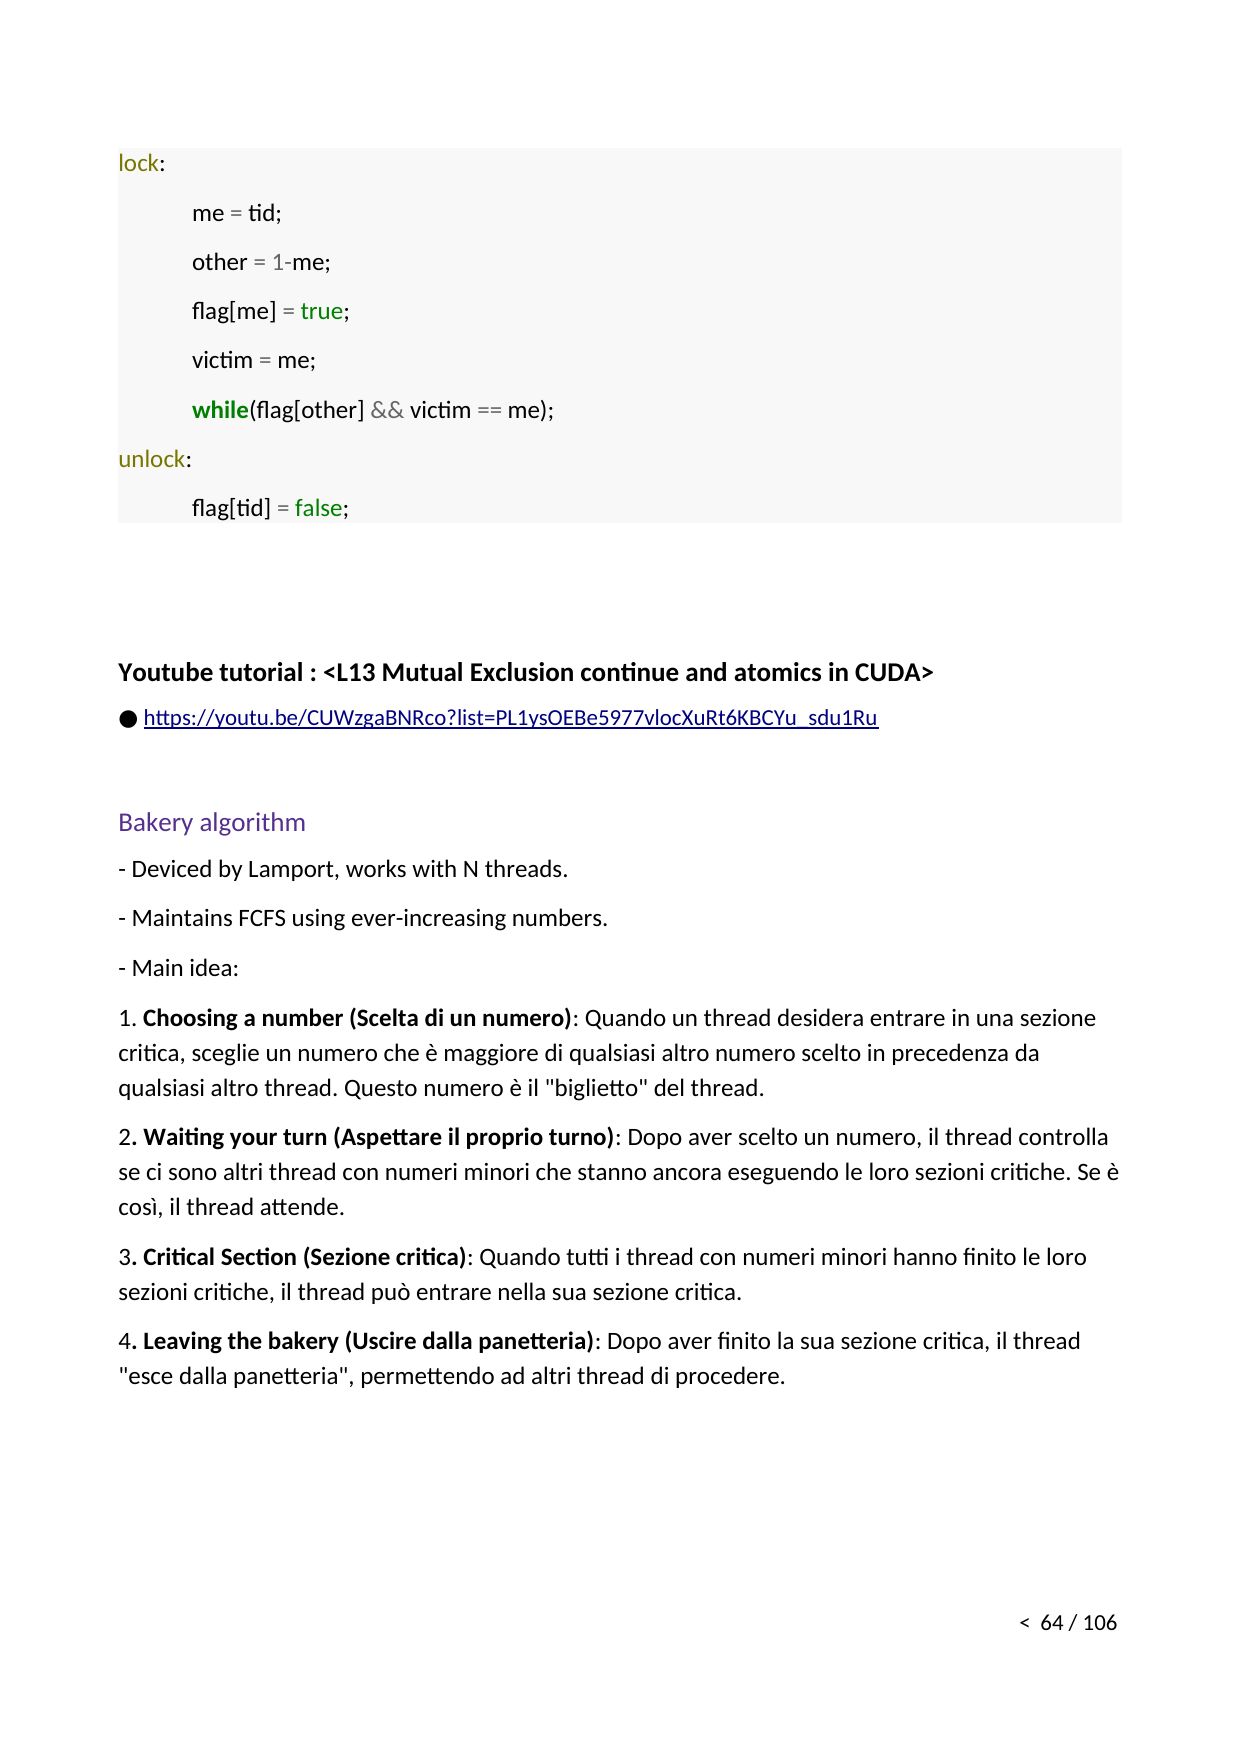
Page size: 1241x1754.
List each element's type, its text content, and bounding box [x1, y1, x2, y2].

text while(flag[other] && victim == me); [118, 394, 1122, 424]
text 3. Critical Section (Sezione critica): Quando tutti i thread con numeri minori hanno finito le loro sezioni critiche, il thread può entrare nella sua sezione critica. [118, 1241, 1122, 1306]
text 2. Waiting your turn (Aspettare il proprio turno): Dopo aver scelto un numero, il thread controlla se ci sono altri thread con numeri minori che stanno ancora eseguendo le loro sezioni critiche. Se è così, il thread attende. [118, 1121, 1122, 1222]
text unlock: [118, 443, 1122, 474]
text ● https://youtu.be/CUWzgaBNRco?list=PL1ysOEBe5977vlocXuRt6KBCYu_sdu1Ru [118, 703, 1122, 731]
text lock: [118, 148, 1122, 178]
text victim = me; [118, 345, 1122, 375]
subtitle Youtube tutorial : <L13 Mutual Exclusion continue and atomics in CUDA> [118, 655, 1122, 688]
subtitle Bakery algorithm [118, 805, 1122, 838]
text flag[me] = true; [118, 295, 1122, 326]
text - Maintains FCFS using ever-increasing numbers. [118, 903, 1122, 933]
text - Deviced by Lamport, works with N threads. [118, 853, 1122, 883]
text - Main idea: [118, 952, 1122, 983]
text other = 1-me; [118, 246, 1122, 277]
text 4. Leaving the bakery (Uscire dalla panetteria): Dopo aver finito la sua sezione critica, il thread "esce dalla panetteria", permettendo ad altri thread di procedere. [118, 1326, 1122, 1391]
text flag[tid] = false; [118, 492, 1122, 523]
text 1. Choosing a number (Scelta di un numero): Quando un thread desidera entrare in una sezione critica, sceglie un numero che è maggiore di qualsiasi altro numero scelto in precedenza da qualsiasi altro thread. Questo numero è il "biglietto" del thread. [118, 1002, 1122, 1102]
text me = tid; [118, 197, 1122, 227]
